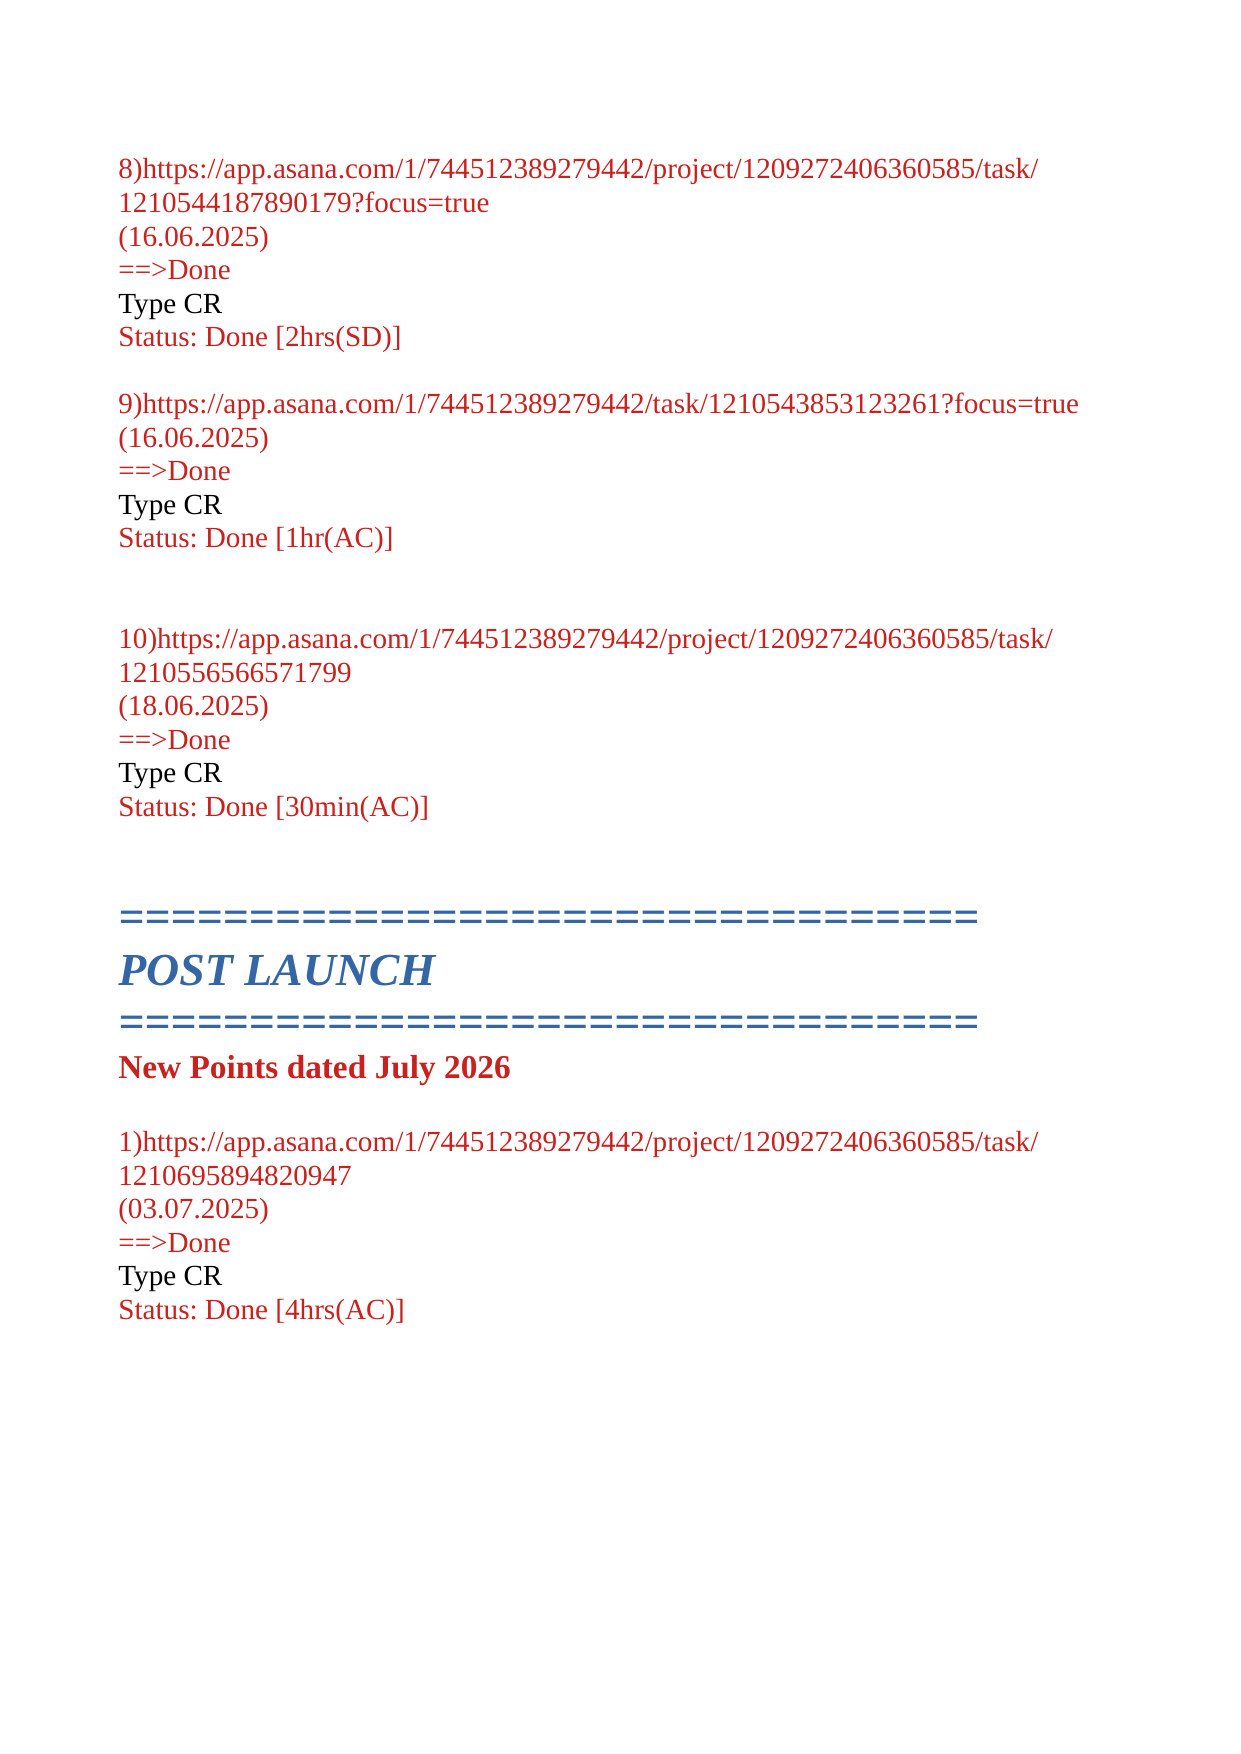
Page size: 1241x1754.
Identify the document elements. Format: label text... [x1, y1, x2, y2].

text 10)https://app.asana.com/1/744512389279442/project/1209272406360585/task/1210556566571799 [118, 621, 1122, 688]
text 8)https://app.asana.com/1/744512389279442/project/1209272406360585/task/1210544187890179?focus=true [118, 152, 1122, 219]
text Type CR [118, 487, 1122, 521]
text Status: Done [1hr(AC)] [118, 521, 1122, 554]
text ================================= [118, 995, 1122, 1048]
text POST LAUNCH [118, 942, 1122, 995]
text (03.07.2025) [118, 1191, 1122, 1225]
text ==>Done [118, 722, 1122, 755]
text Status: Done [2hrs(SD)] [118, 319, 1122, 353]
text Type CR [118, 286, 1122, 319]
text (18.06.2025) [118, 688, 1122, 722]
text Status: Done [4hrs(AC)] [118, 1292, 1122, 1326]
text (16.06.2025) [118, 420, 1122, 453]
text Type CR [118, 1258, 1122, 1292]
text Status: Done [30min(AC)] [118, 789, 1122, 822]
text New Points dated July 2026 [118, 1048, 1122, 1086]
text 9)https://app.asana.com/1/744512389279442/task/1210543853123261?focus=true [118, 386, 1122, 420]
text ==>Done [118, 1225, 1122, 1258]
text ================================= [118, 889, 1122, 942]
text ==>Done [118, 252, 1122, 286]
text ==>Done [118, 453, 1122, 487]
text Type CR [118, 755, 1122, 789]
text 1)https://app.asana.com/1/744512389279442/project/1209272406360585/task/1210695894820947 [118, 1124, 1122, 1191]
text (16.06.2025) [118, 219, 1122, 252]
